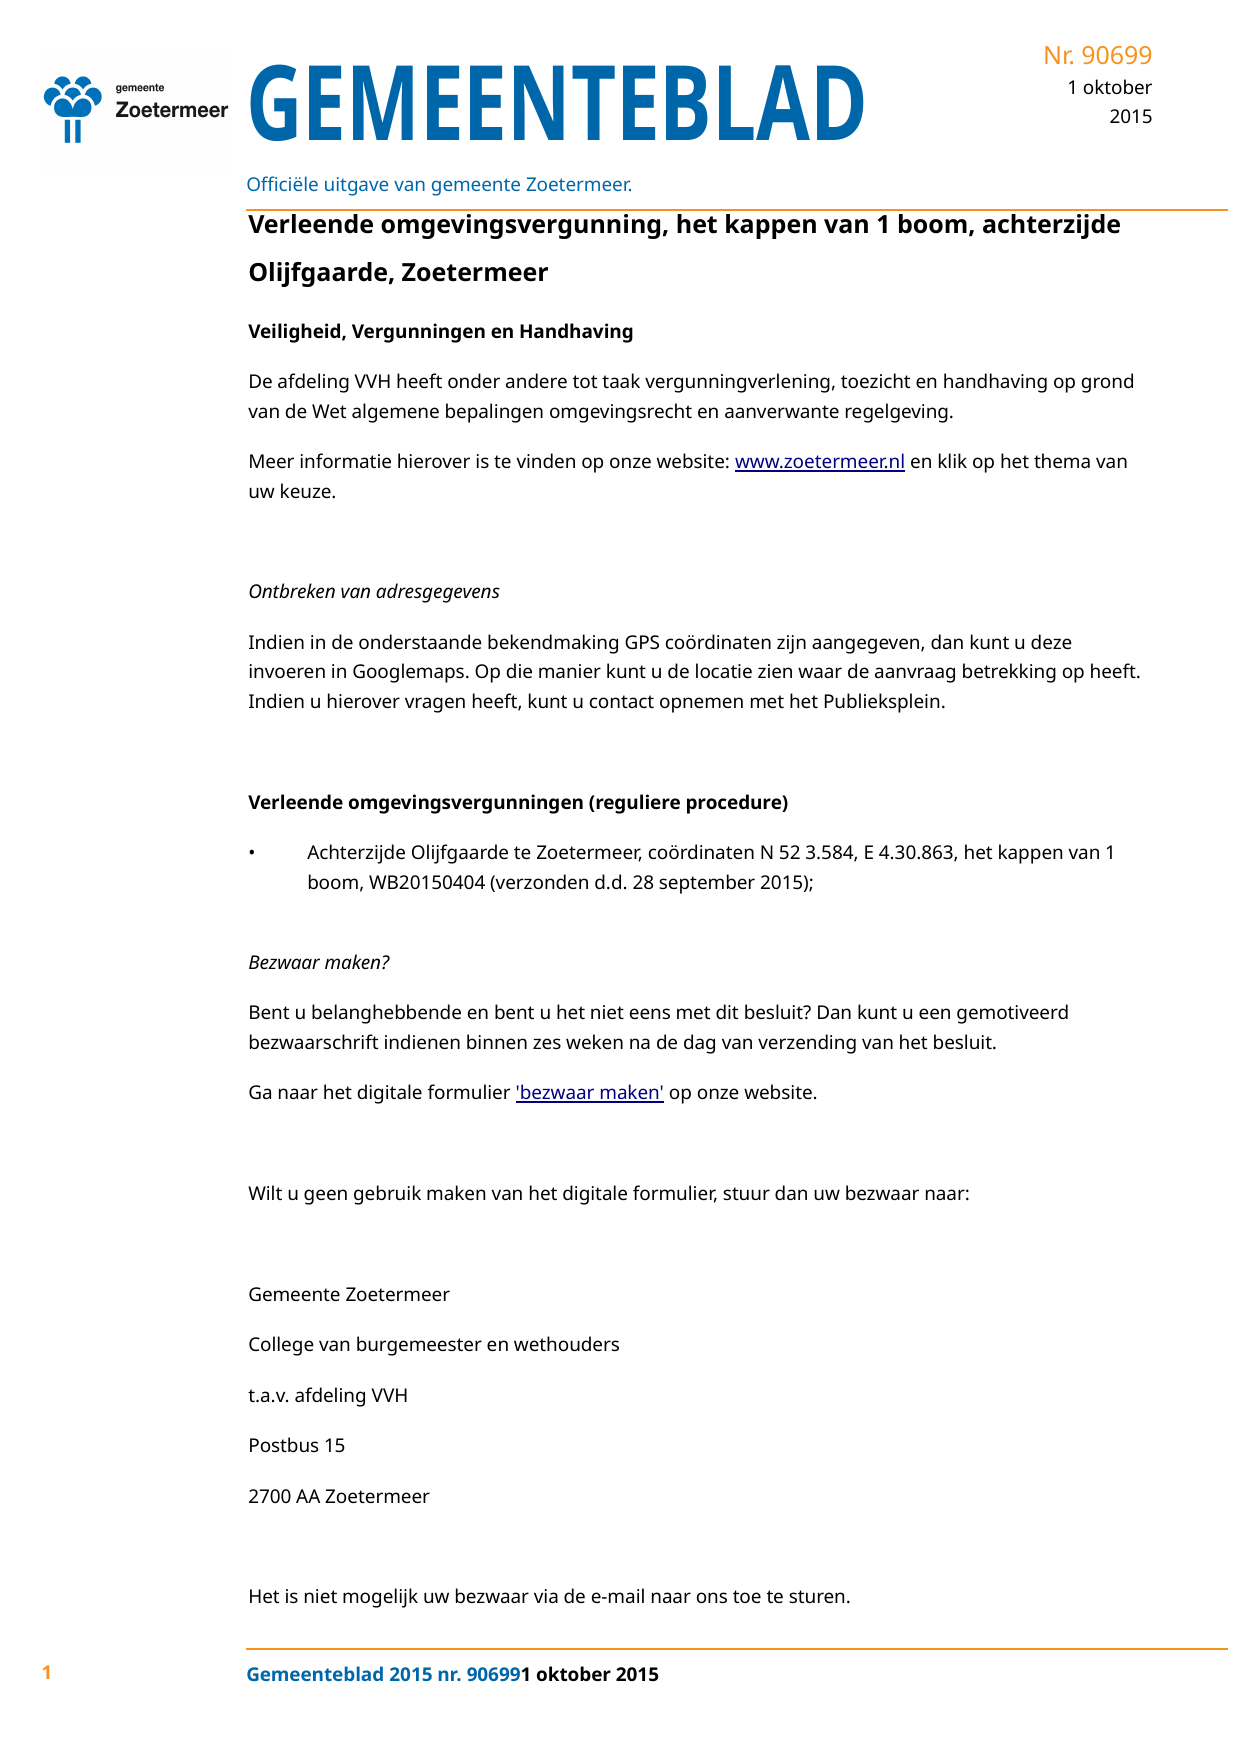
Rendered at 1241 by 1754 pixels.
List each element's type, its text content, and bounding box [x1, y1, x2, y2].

list Achterzijde Olijfgaarde te Zoetermeer, coördinaten N 52 3.584, E 4.30.863, het kappen van 1 boom, WB20150404 (verzonden d.d. 28 september 2015); [248, 839, 1152, 895]
text Het is niet mogelijk uw bezwaar via de e-mail naar ons toe te sturen. [248, 1584, 1152, 1609]
text 2700 AA Zoetermeer [248, 1483, 1152, 1509]
text De afdeling VVH heeft onder andere tot taak vergunningverlening, toezicht en handhaving op grond van de Wet algemene bepalingen omgevingsrecht en aanverwante regelgeving. [248, 368, 1152, 424]
text Meer informatie hierover is te vinden op onze website: www.zoetermeer.nl en klik op het thema van uw keuze. [248, 448, 1152, 504]
text Bezwaar maken? [248, 949, 1152, 975]
text Ga naar het digitale formulier 'bezwaar maken' op onze website. [248, 1079, 1152, 1105]
text Bent u belanghebbende en bent u het niet eens met dit besluit? Dan kunt u een gemotiveerd bezwaarschrift indienen binnen zes weken na de dag van verzending van het besluit. [248, 999, 1152, 1055]
text Verleende omgevingsvergunningen (reguliere procedure) [248, 789, 1152, 815]
picture [41, 47, 231, 172]
text Gemeente Zoetermeer [248, 1281, 1152, 1307]
text Verleende omgevingsvergunning, het kappen van 1 boom, achterzijde Olijfgaarde, Zoetermeer [248, 211, 1152, 288]
text Veiligheid, Vergunningen en Handhaving [248, 318, 1152, 344]
text Postbus 15 [248, 1432, 1152, 1458]
text Indien in de onderstaande bekendmaking GPS coördinaten zijn aangegeven, dan kunt u deze invoeren in Googlemaps. Op die manier kunt u de locatie zien waar de aanvraag betrekking op heeft. Indien u hierover vragen heeft, kunt u contact opnemen met het Publieksplein. [248, 629, 1152, 714]
text Ontbreken van adresgegevens [248, 579, 1152, 604]
text College van burgemeester en wethouders [248, 1332, 1152, 1357]
text t.a.v. afdeling VVH [248, 1382, 1152, 1408]
text Wilt u geen gebruik maken van het digitale formulier, stuur dan uw bezwaar naar: [248, 1180, 1152, 1206]
